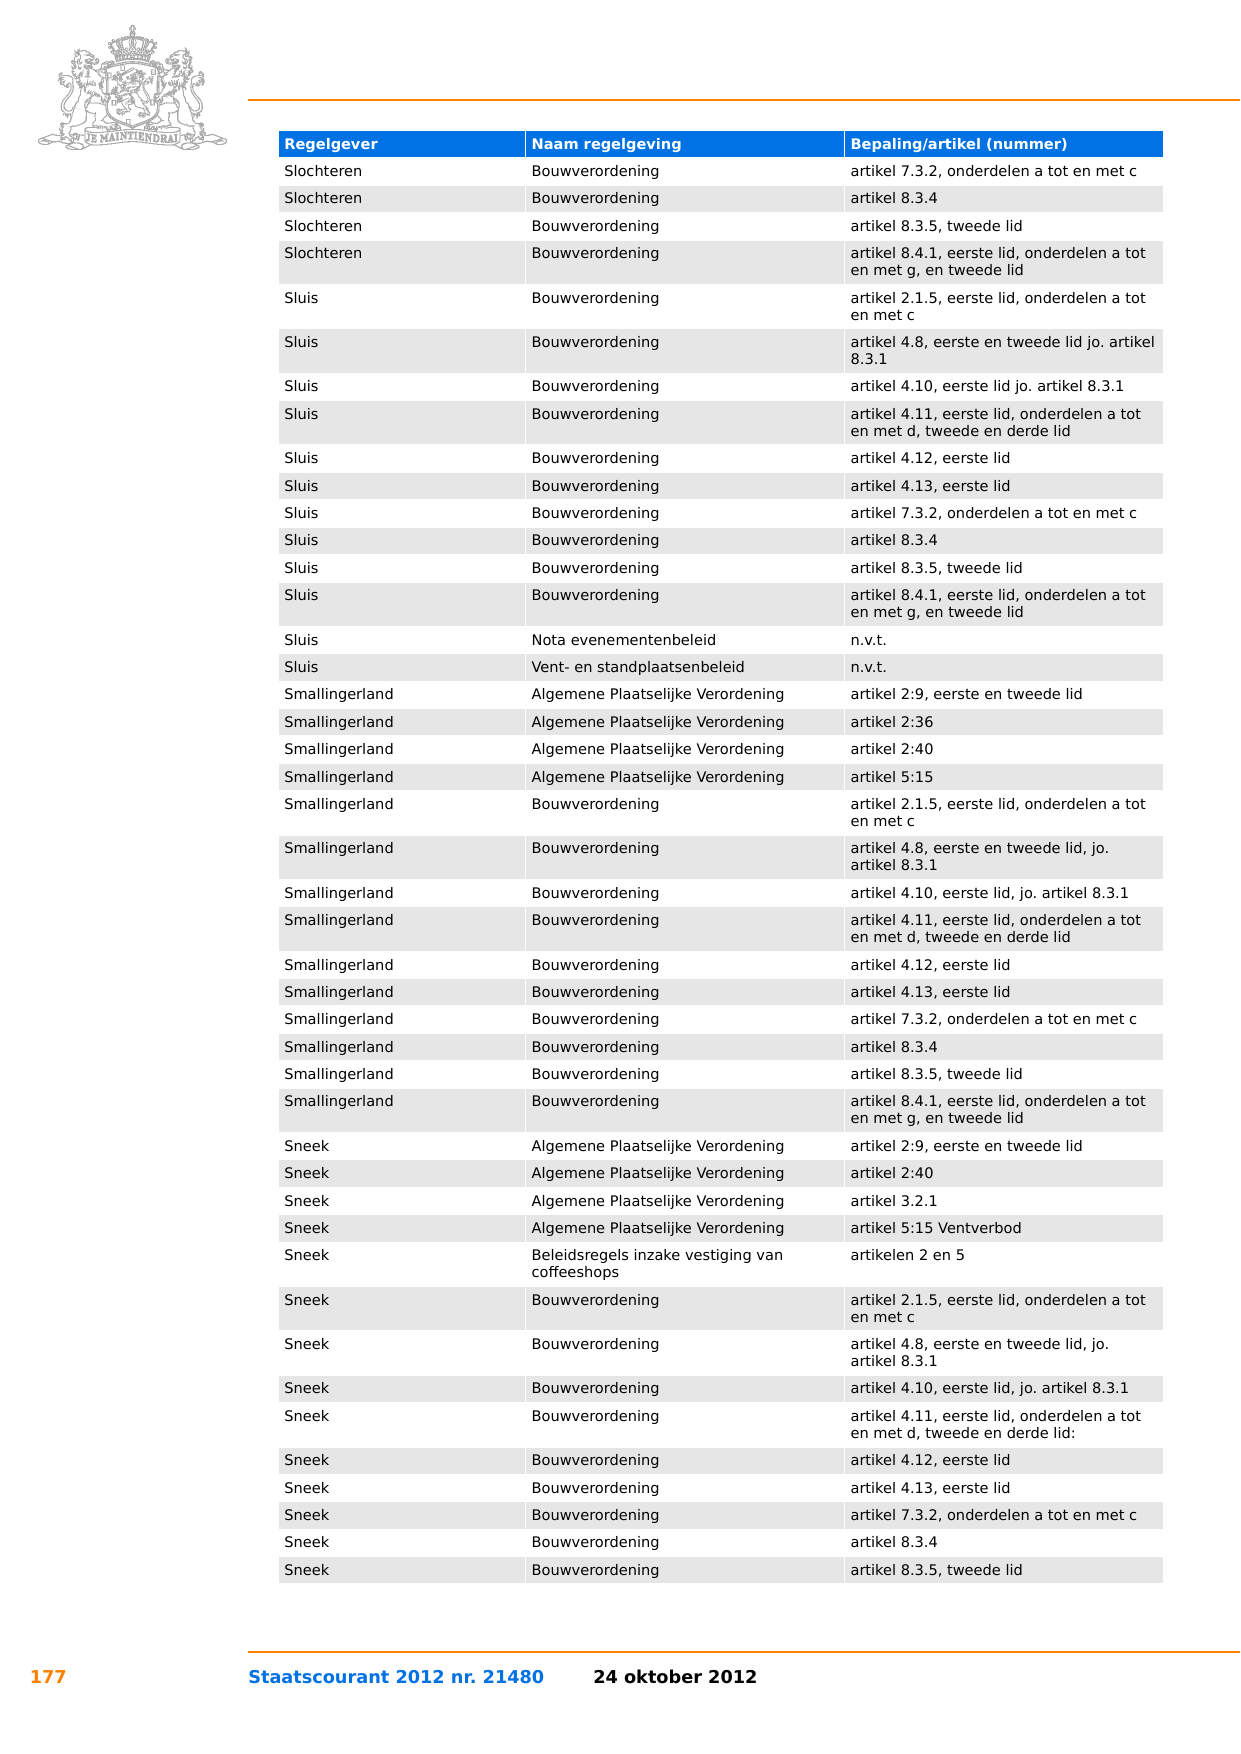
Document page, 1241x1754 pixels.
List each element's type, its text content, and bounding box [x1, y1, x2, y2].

table_cell artikel 4.10, eerste lid, jo. artikel 8.3.1 [845, 1376, 1163, 1402]
table_cell Vent- en standplaatsenbeleid [526, 654, 844, 681]
table_cell artikel 4.11, eerste lid, onderdelen a tot en met d, tweede en derde lid [845, 907, 1163, 951]
table_cell Smallingerland [279, 952, 525, 978]
table_cell Bouwverordening [526, 1557, 844, 1583]
table_cell Algemene Plaatselijke Verordening [526, 1215, 844, 1242]
table_cell Algemene Plaatselijke Verordening [526, 1133, 844, 1159]
table_cell Bouwverordening [526, 907, 844, 951]
table_cell artikel 2.1.5, eerste lid, onderdelen a tot en met c [845, 285, 1163, 328]
table_cell artikel 2:9, eerste en tweede lid [845, 1133, 1163, 1159]
table_cell Smallingerland [279, 1034, 525, 1060]
table_cell Bouwverordening [526, 1331, 844, 1375]
table_cell Slochteren [279, 186, 525, 212]
table_cell artikelen 2 en 5 [845, 1243, 1163, 1286]
table_cell Bouwverordening [526, 555, 844, 581]
table_cell artikel 4.12, eerste lid [845, 1448, 1163, 1474]
table_cell Slochteren [279, 241, 525, 284]
table_cell Smallingerland [279, 1006, 525, 1033]
table_cell Bouwverordening [526, 1376, 844, 1402]
table_header Regelgever [279, 131, 525, 157]
table_cell Sneek [279, 1133, 525, 1159]
table_cell Bouwverordening [526, 213, 844, 239]
table_cell artikel 7.3.2, onderdelen a tot en met c [845, 500, 1163, 527]
table_cell Sneek [279, 1448, 525, 1474]
table_cell artikel 4.12, eerste lid [845, 445, 1163, 472]
table_cell Bouwverordening [526, 1034, 844, 1060]
table_cell artikel 8.4.1, eerste lid, onderdelen a tot en met g, en tweede lid [845, 241, 1163, 284]
table_cell artikel 8.3.4 [845, 1034, 1163, 1060]
table_cell Sneek [279, 1475, 525, 1501]
table_cell artikel 4.12, eerste lid [845, 952, 1163, 978]
table_cell Sneek [279, 1557, 525, 1583]
table_cell Sluis [279, 473, 525, 499]
table_cell Sluis [279, 654, 525, 681]
table_cell artikel 8.3.5, tweede lid [845, 1557, 1163, 1583]
table_cell artikel 8.3.4 [845, 528, 1163, 554]
table_cell Bouwverordening [526, 1475, 844, 1501]
table_cell artikel 4.8, eerste en tweede lid, jo. artikel 8.3.1 [845, 1331, 1163, 1375]
table_cell Bouwverordening [526, 1006, 844, 1033]
table_cell artikel 8.3.5, tweede lid [845, 213, 1163, 239]
table_cell Bouwverordening [526, 583, 844, 626]
table_cell Smallingerland [279, 907, 525, 951]
table_cell artikel 8.4.1, eerste lid, onderdelen a tot en met g, en tweede lid [845, 1089, 1163, 1132]
table_cell artikel 7.3.2, onderdelen a tot en met c [845, 1502, 1163, 1529]
table_cell Sluis [279, 555, 525, 581]
table_cell artikel 8.3.4 [845, 186, 1163, 212]
table_cell artikel 4.10, eerste lid, jo. artikel 8.3.1 [845, 880, 1163, 906]
table_cell Bouwverordening [526, 285, 844, 328]
table_cell Bouwverordening [526, 1287, 844, 1330]
table_cell Sluis [279, 627, 525, 653]
table_cell Slochteren [279, 213, 525, 239]
table_cell Sneek [279, 1502, 525, 1529]
table_cell Sluis [279, 285, 525, 328]
table_cell Algemene Plaatselijke Verordening [526, 682, 844, 708]
table_cell Algemene Plaatselijke Verordening [526, 1160, 844, 1187]
table_cell artikel 4.11, eerste lid, onderdelen a tot en met d, tweede en derde lid: [845, 1403, 1163, 1446]
table_cell Smallingerland [279, 709, 525, 735]
table_cell Smallingerland [279, 836, 525, 879]
table_cell Bouwverordening [526, 401, 844, 444]
table_cell Bouwverordening [526, 445, 844, 472]
table_cell artikel 3.2.1 [845, 1188, 1163, 1214]
table_cell Sneek [279, 1243, 525, 1286]
table_cell Bouwverordening [526, 836, 844, 879]
table_cell artikel 8.3.4 [845, 1530, 1163, 1556]
table_cell artikel 4.13, eerste lid [845, 473, 1163, 499]
table_cell Algemene Plaatselijke Verordening [526, 764, 844, 790]
table_cell Algemene Plaatselijke Verordening [526, 736, 844, 763]
table_cell Sneek [279, 1188, 525, 1214]
table_cell Algemene Plaatselijke Verordening [526, 1188, 844, 1214]
table_cell Bouwverordening [526, 500, 844, 527]
table_cell Smallingerland [279, 682, 525, 708]
table_cell artikel 5:15 [845, 764, 1163, 790]
table_cell Bouwverordening [526, 1403, 844, 1446]
table_cell Bouwverordening [526, 1061, 844, 1088]
table_cell artikel 4.13, eerste lid [845, 1475, 1163, 1501]
table_cell Sluis [279, 445, 525, 472]
table_cell artikel 8.3.5, tweede lid [845, 555, 1163, 581]
table_header Naam regelgeving [526, 131, 844, 157]
table_cell Sluis [279, 401, 525, 444]
table_cell artikel 7.3.2, onderdelen a tot en met c [845, 1006, 1163, 1033]
table_cell artikel 4.13, eerste lid [845, 979, 1163, 1005]
table_cell Beleidsregels inzake vestiging van coffeeshops [526, 1243, 844, 1286]
table_cell artikel 2:9, eerste en tweede lid [845, 682, 1163, 708]
table_cell n.v.t. [845, 654, 1163, 681]
table_cell n.v.t. [845, 627, 1163, 653]
table_cell Smallingerland [279, 764, 525, 790]
table_cell Bouwverordening [526, 241, 844, 284]
table_cell artikel 2.1.5, eerste lid, onderdelen a tot en met c [845, 1287, 1163, 1330]
table_cell Sluis [279, 374, 525, 400]
table_cell Bouwverordening [526, 952, 844, 978]
table_cell Bouwverordening [526, 1502, 844, 1529]
table_cell Bouwverordening [526, 528, 844, 554]
table_cell Sneek [279, 1287, 525, 1330]
table_cell Smallingerland [279, 880, 525, 906]
table_cell Smallingerland [279, 1089, 525, 1132]
table_cell Smallingerland [279, 736, 525, 763]
table_cell Bouwverordening [526, 374, 844, 400]
table_cell Algemene Plaatselijke Verordening [526, 709, 844, 735]
table_cell Bouwverordening [526, 1448, 844, 1474]
table_cell Sneek [279, 1530, 525, 1556]
table_cell Smallingerland [279, 791, 525, 834]
table_cell Bouwverordening [526, 1089, 844, 1132]
table_cell Bouwverordening [526, 329, 844, 373]
table_cell Smallingerland [279, 1061, 525, 1088]
table_cell Bouwverordening [526, 979, 844, 1005]
table_header Bepaling/artikel (nummer) [845, 131, 1163, 157]
table_cell artikel 4.11, eerste lid, onderdelen a tot en met d, tweede en derde lid [845, 401, 1163, 444]
table_cell Sneek [279, 1160, 525, 1187]
table_cell artikel 8.3.5, tweede lid [845, 1061, 1163, 1088]
table_cell Sluis [279, 500, 525, 527]
table_cell artikel 2:36 [845, 709, 1163, 735]
table_cell artikel 8.4.1, eerste lid, onderdelen a tot en met g, en tweede lid [845, 583, 1163, 626]
table_cell Slochteren [279, 158, 525, 185]
table_cell artikel 2:40 [845, 736, 1163, 763]
table_cell Sneek [279, 1403, 525, 1446]
table_cell Sluis [279, 329, 525, 373]
table_cell Bouwverordening [526, 1530, 844, 1556]
table_cell artikel 5:15 Ventverbod [845, 1215, 1163, 1242]
table_cell artikel 2:40 [845, 1160, 1163, 1187]
table_cell Bouwverordening [526, 791, 844, 834]
table_cell Sneek [279, 1376, 525, 1402]
table_cell Bouwverordening [526, 158, 844, 185]
table_cell Sneek [279, 1215, 525, 1242]
table_cell artikel 7.3.2, onderdelen a tot en met c [845, 158, 1163, 185]
table_cell Nota evenementenbeleid [526, 627, 844, 653]
table_cell artikel 2.1.5, eerste lid, onderdelen a tot en met c [845, 791, 1163, 834]
table_cell Sneek [279, 1331, 525, 1375]
table_cell Bouwverordening [526, 186, 844, 212]
table_cell artikel 4.10, eerste lid jo. artikel 8.3.1 [845, 374, 1163, 400]
table_cell Smallingerland [279, 979, 525, 1005]
table_cell artikel 4.8, eerste en tweede lid jo. artikel 8.3.1 [845, 329, 1163, 373]
table_cell artikel 4.8, eerste en tweede lid, jo. artikel 8.3.1 [845, 836, 1163, 879]
table_cell Sluis [279, 583, 525, 626]
table_cell Sluis [279, 528, 525, 554]
picture [38, 25, 227, 150]
table_cell Bouwverordening [526, 473, 844, 499]
table_cell Bouwverordening [526, 880, 844, 906]
